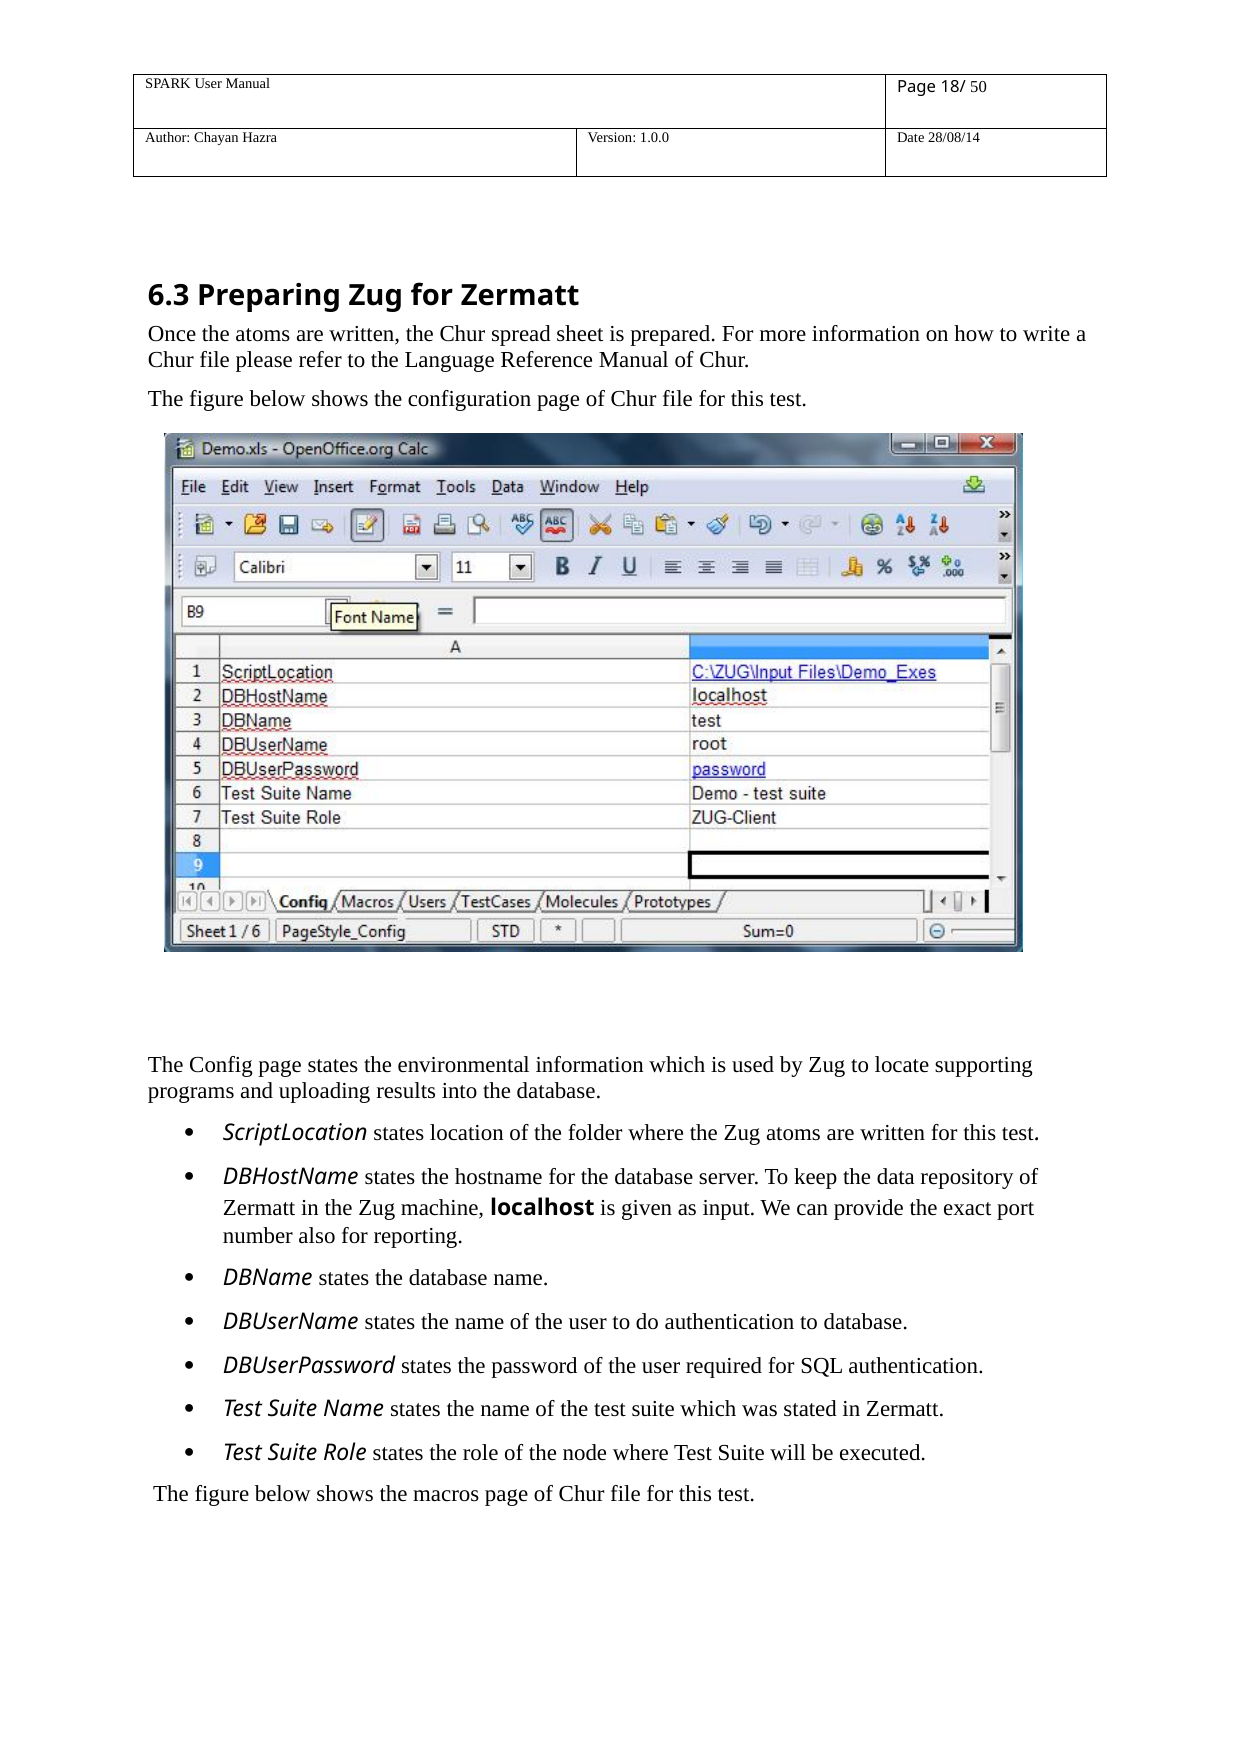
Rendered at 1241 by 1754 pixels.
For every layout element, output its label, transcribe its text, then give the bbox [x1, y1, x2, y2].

list DBName states the database name. [185, 1261, 1092, 1292]
list DBUserName states the name of the user to do authentication to database. [185, 1305, 1092, 1336]
text Once the atoms are written, the Chur spread sheet is prepared. For more information on how to write a Chur file please refer to the Language Reference Manual of Chur. [148, 320, 1092, 373]
text The figure below shows the macros page of Chur file for this test. [148, 1480, 1092, 1506]
subtitle 6.3 Preparing Zug for Zermatt [148, 274, 1092, 314]
list Test Suite Name states the name of the test suite which was stated in Zermatt. [185, 1392, 1092, 1424]
list ScriptLocation states location of the folder where the Zug atoms are written for this test. [185, 1116, 1092, 1147]
picture [164, 433, 1023, 952]
list DBHostName states the hostname for the database server. To keep the data repository of Zermatt in the Zug machine, localhost is given as input. We can provide the exact port number also for reporting. [185, 1160, 1092, 1249]
list Test Suite Role states the role of the node where Test Suite will be executed. [185, 1436, 1092, 1467]
text The Config page states the environmental information which is used by Zug to locate supporting programs and uploading results into the database. [148, 1051, 1092, 1103]
list DBUserPassword states the password of the user required for SQL authentication. [185, 1349, 1092, 1380]
text The figure below shows the configuration page of Chur file for this test. [148, 385, 1092, 412]
